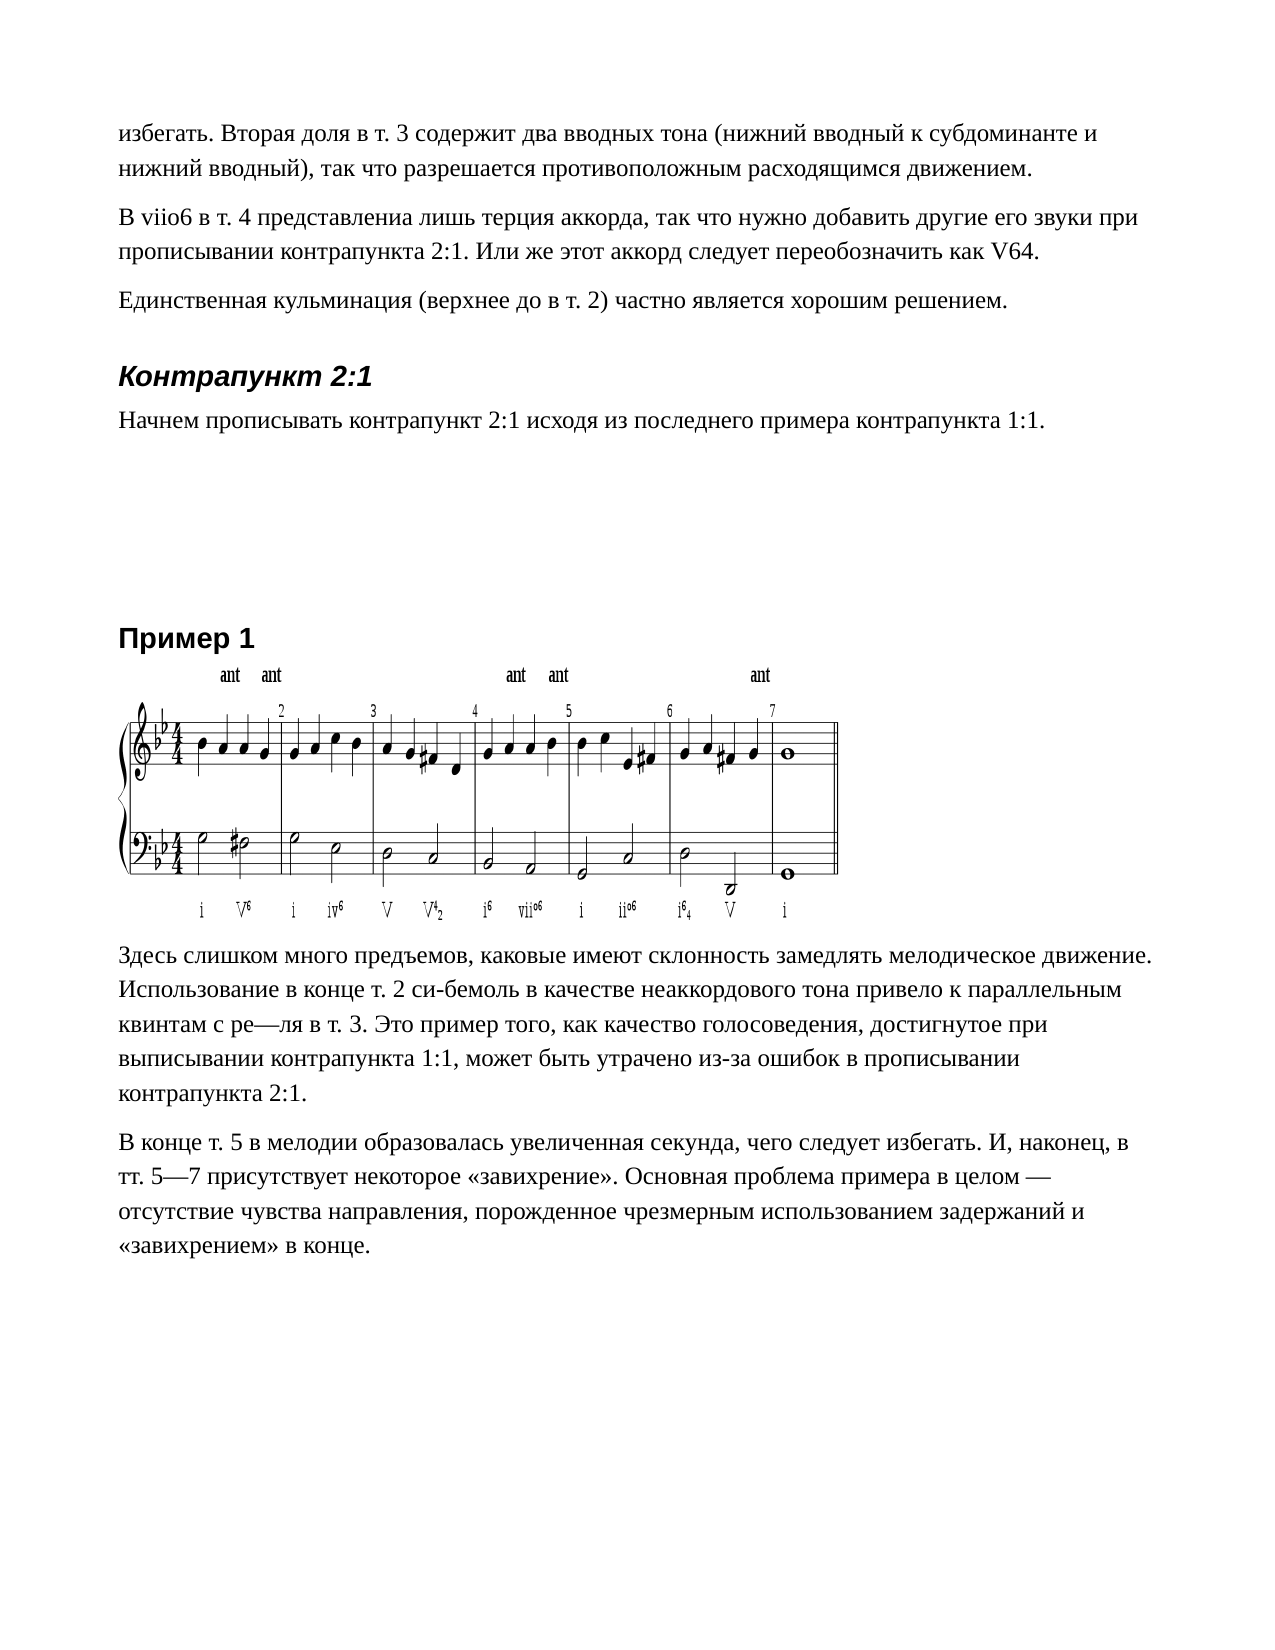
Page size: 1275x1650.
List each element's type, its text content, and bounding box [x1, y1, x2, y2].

text Здесь слишком много предъемов, каковые имеют склонность замедлять мелодическое движение. Использование в конце т. 2 си-бемоль в качестве неаккордового тона привело к параллельным квинтам с ре—ля в т. 3. Это пример того, как качество голосоведения, достигнутое при выписывании контрапункта 1:1, может быть утрачено из-за ошибок в прописывании контрапункта 2:1. [118, 940, 1157, 1106]
picture [118, 667, 839, 920]
text В конце т. 5 в мелодии образовалась увеличенная секунда, чего следует избегать. И, наконец, в тт. 5—7 присутствует некоторое «завихрение». Основная проблема примера в целом — отсутствие чувства направления, порожденное чрезмерным использованием задержаний и «завихрением» в конце. [118, 1127, 1157, 1259]
subtitle Пример 1 [118, 621, 1157, 655]
text Единственная кульминация (верхнее до в т. 2) частно является хорошим решением. [118, 285, 1157, 314]
subtitle Контрапункт 2:1 [118, 359, 1157, 393]
text В viio6 в т. 4 представлениа лишь терция аккорда, так что нужно добавить другие его звуки при прописывании контрапункта 2:1. Или же этот аккорд следует переобозначить как V64. [118, 202, 1157, 265]
text избегать. Вторая доля в т. 3 содержит два вводных тона (нижний вводный к субдоминанте и нижний вводный), так что разрешается противоположным расходящимся движением. [118, 118, 1157, 181]
text Начнем прописывать контрапункт 2:1 исходя из последнего примера контрапункта 1:1. [118, 405, 1157, 434]
